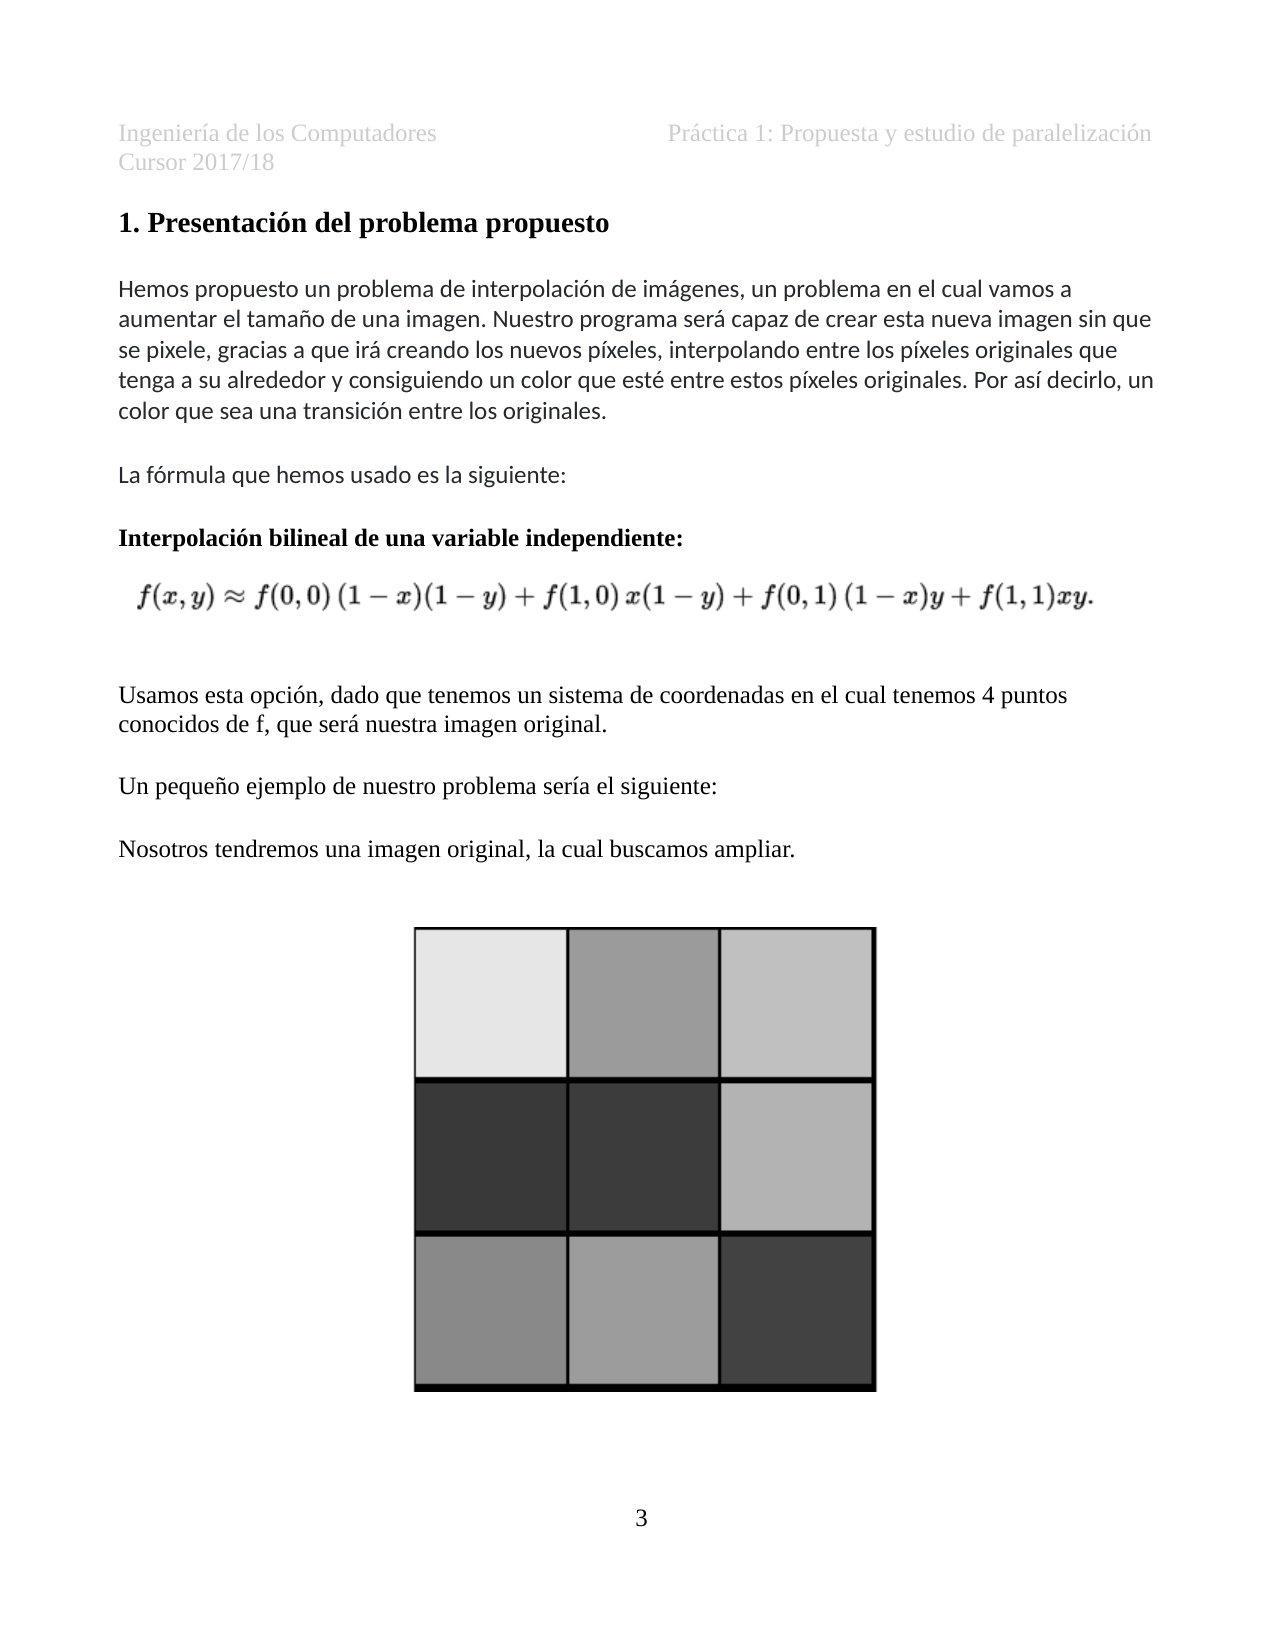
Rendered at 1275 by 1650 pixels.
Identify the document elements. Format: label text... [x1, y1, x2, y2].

text Usamos esta opción, dado que tenemos un sistema de coordenadas en el cual tenemos 4 puntos conocidos de f, que será nuestra imagen original. [118, 680, 1157, 738]
text Nosotros tendremos una imagen original, la cual buscamos ampliar. [118, 834, 1157, 862]
text Un pequeño ejemplo de nuestro problema sería el siguiente: [118, 771, 1157, 800]
picture [137, 580, 1095, 614]
picture [413, 927, 878, 1392]
text Interpolación bilineal de una variable independiente: [118, 523, 1157, 552]
text 1. Presentación del problema propuesto [118, 206, 1157, 239]
text La fórmula que hemos usado es la siguiente: [118, 459, 1157, 489]
text Hemos propuesto un problema de interpolación de imágenes, un problema en el cual vamos a aumentar el tamaño de una imagen. Nuestro programa será capaz de crear esta nueva imagen sin que se pixele, gracias a que irá creando los nuevos píxeles, interpolando entre los píxeles originales que tenga a su alrededor y consiguiendo un color que esté entre estos píxeles originales. Por así decirlo, un color que sea una transición entre los originales. [118, 273, 1157, 425]
